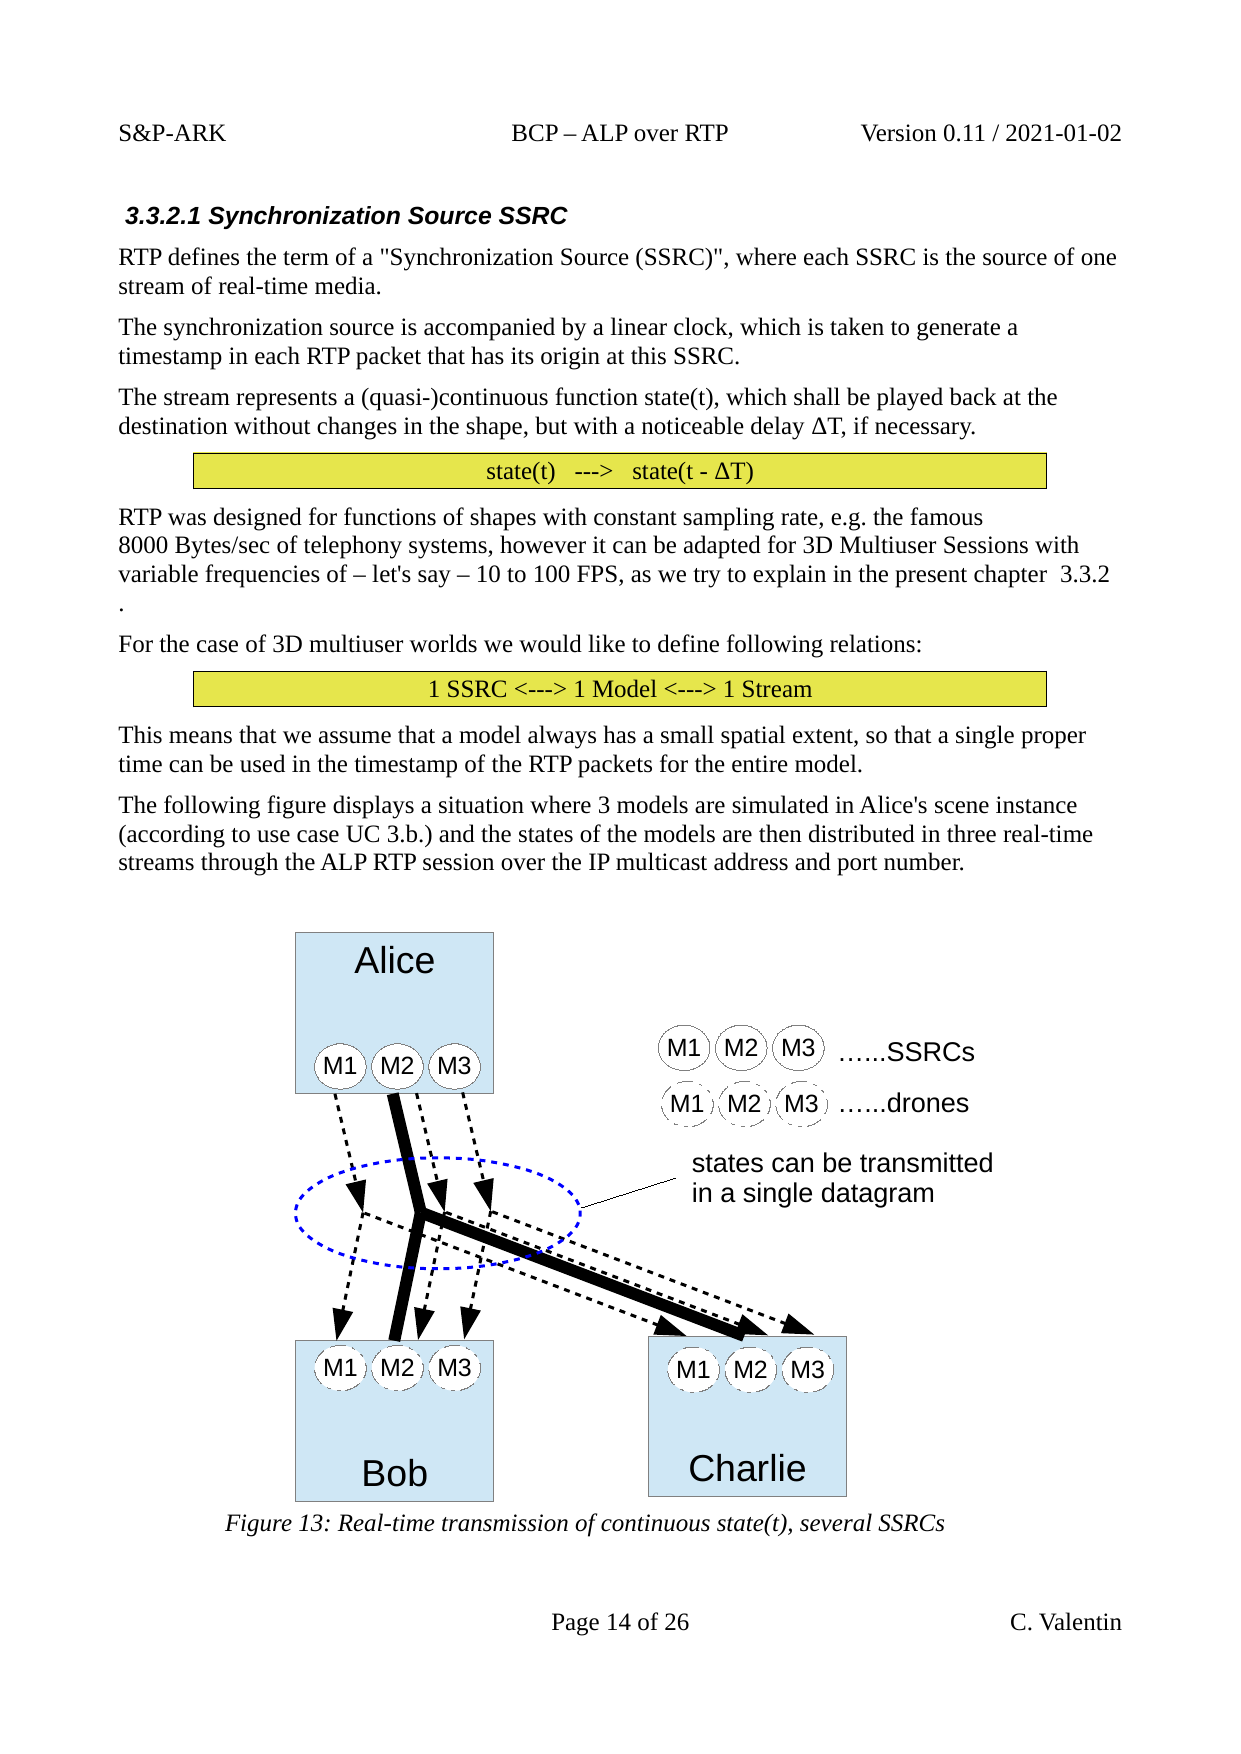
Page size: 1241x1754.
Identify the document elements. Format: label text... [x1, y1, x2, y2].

text The following figure displays a situation where 3 models are simulated in Alice's scene instance (according to use case UC 3.b.) and the states of the models are then distributed in three real-time streams through the ALP RTP session over the IP multicast address and port number. [118, 790, 1122, 876]
text state(t) ---> state(t - ΔT) [194, 454, 1046, 488]
text This means that we assume that a model always has a small spatial extent, so that a single proper time can be used in the timestamp of the RTP packets for the entire model. [118, 720, 1122, 777]
text The stream represents a (quasi-)continuous function state(t), which shall be played back at the destination without changes in the shape, but with a noticeable delay ΔT, if necessary. [118, 382, 1122, 440]
text For the case of 3D multiuser worlds we would like to define following relations: [118, 629, 1122, 658]
text RTP defines the term of a "Synchronization Source (SSRC)", where each SSRC is the source of one stream of real-time media. [118, 242, 1122, 300]
text The synchronization source is accompanied by a linear clock, which is taken to generate a timestamp in each RTP packet that has its origin at this SSRC. [118, 312, 1122, 370]
text RTP was designed for functions of shapes with constant sampling rate, e.g. the famous 8000 Bytes/sec of telephony systems, however it can be adapted for 3D Multiuser Sessions with variable frequencies of – let's say – 10 to 100 FPS, as we try to explain in the present chapter 3.3.2 . [118, 502, 1122, 617]
text 1 SSRC <---> 1 Model <---> 1 Stream [194, 672, 1046, 706]
text Figure 13: Real-time transmission of continuous state(t), several SSRCs [225, 943, 1015, 1537]
subtitle Synchronization Source SSRC [118, 201, 1122, 230]
